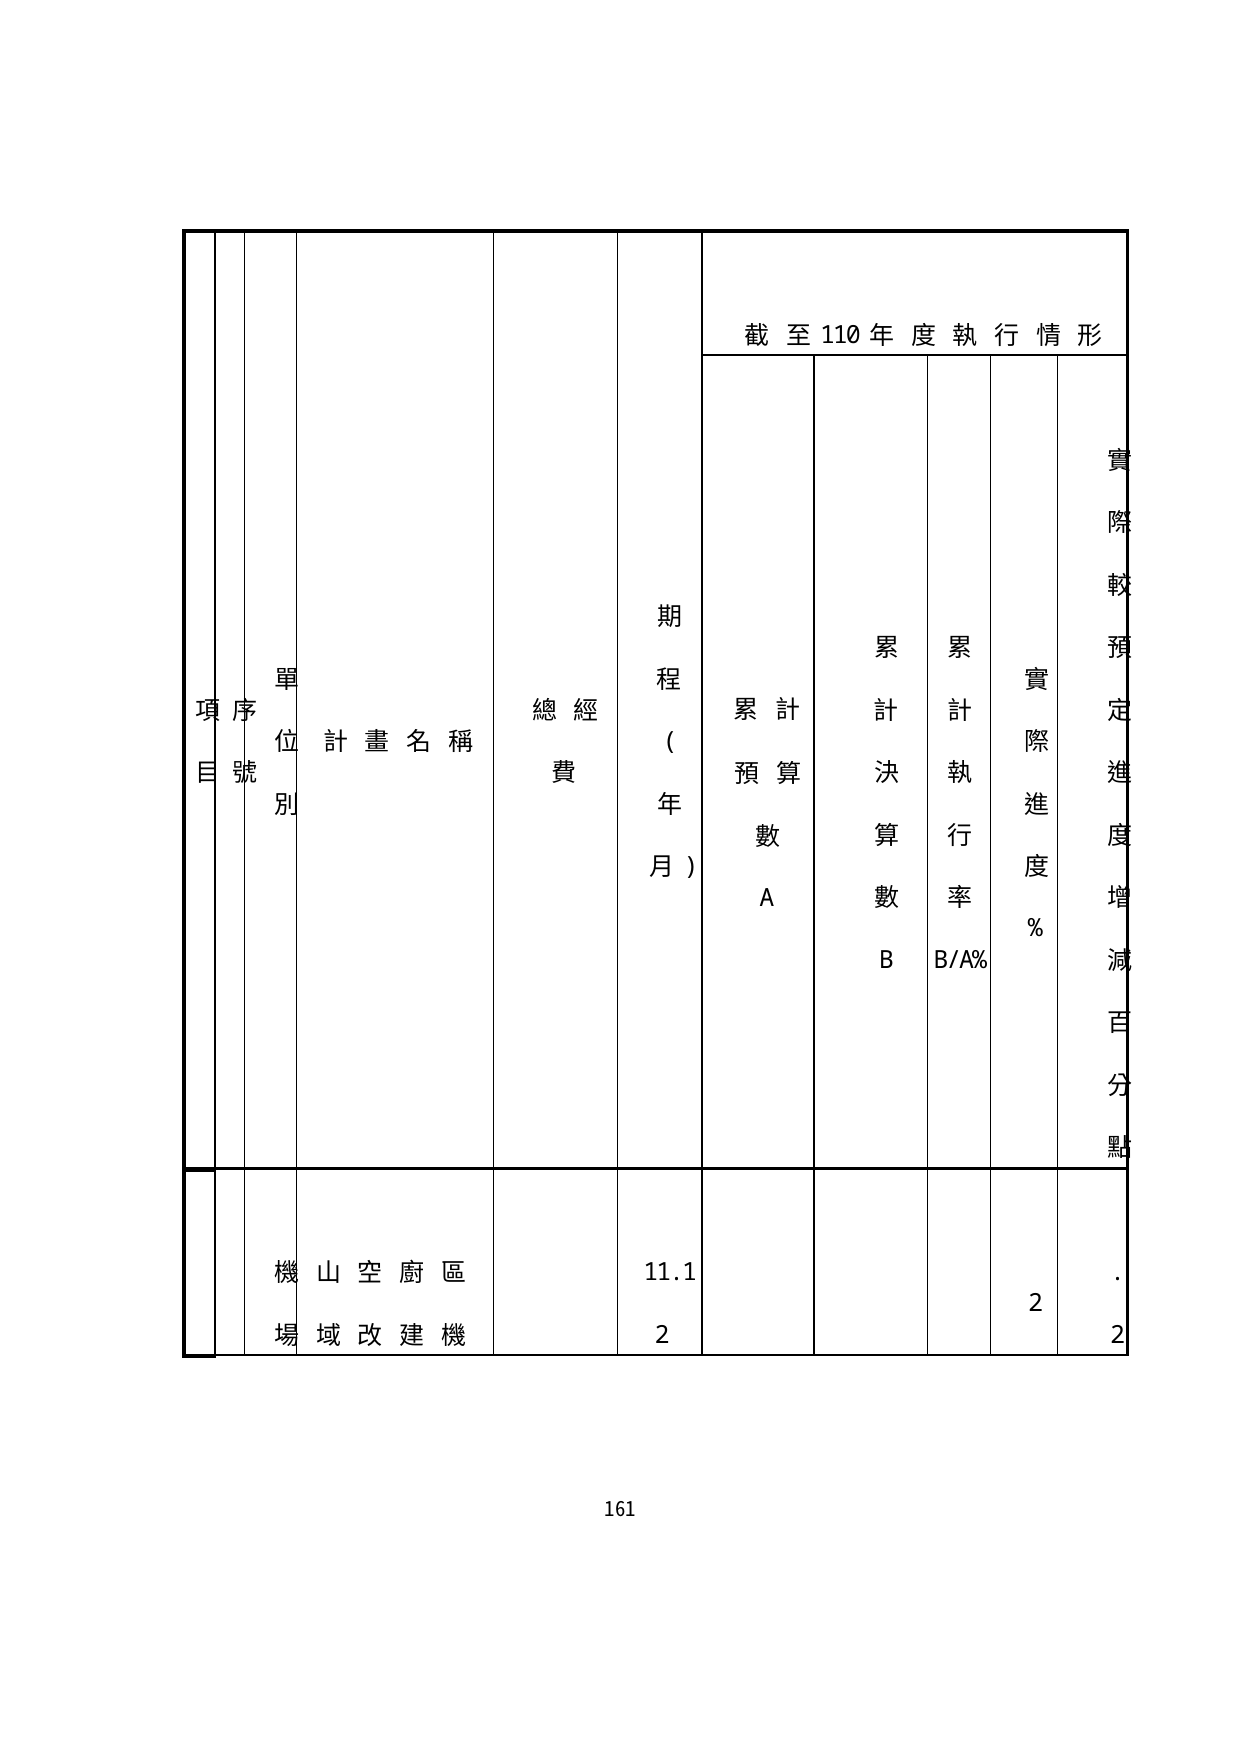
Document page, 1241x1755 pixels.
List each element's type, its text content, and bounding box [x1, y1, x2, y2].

table_cell .2 [1058, 1170, 1126, 1354]
table_cell [494, 1170, 617, 1354]
table_cell 11.12 [618, 1170, 701, 1354]
table_cell 累計 決算數 B [815, 356, 927, 1167]
table_cell [815, 1170, 927, 1354]
table_cell 實際較預定進度增減百分點 [1058, 356, 1126, 1167]
table_cell 累計 預算數 A [703, 356, 813, 1167]
table_header 計畫名稱 [297, 233, 493, 1167]
table_header 總經費 [494, 233, 617, 1167]
table_header 單位別 [245, 233, 296, 1167]
table_cell [928, 1170, 990, 1354]
table_cell 累計執行率B/A% [928, 356, 990, 1167]
table_header 期程 (年月) [618, 233, 701, 1167]
table_cell [216, 1170, 244, 1354]
table_header 截至110年度執行情形 [703, 233, 1126, 354]
table_cell 2 [991, 1170, 1057, 1354]
table_header 序號 [216, 233, 244, 1167]
table_header 項目 [186, 233, 214, 1167]
table_cell [703, 1170, 813, 1354]
table_cell 未屆期計畫 [186, 1172, 214, 1354]
table_cell 山空廚區域改建機 [297, 1170, 493, 1354]
table_cell 實際進度% [991, 356, 1057, 1167]
table_cell 桃園機場 [245, 1170, 296, 1354]
